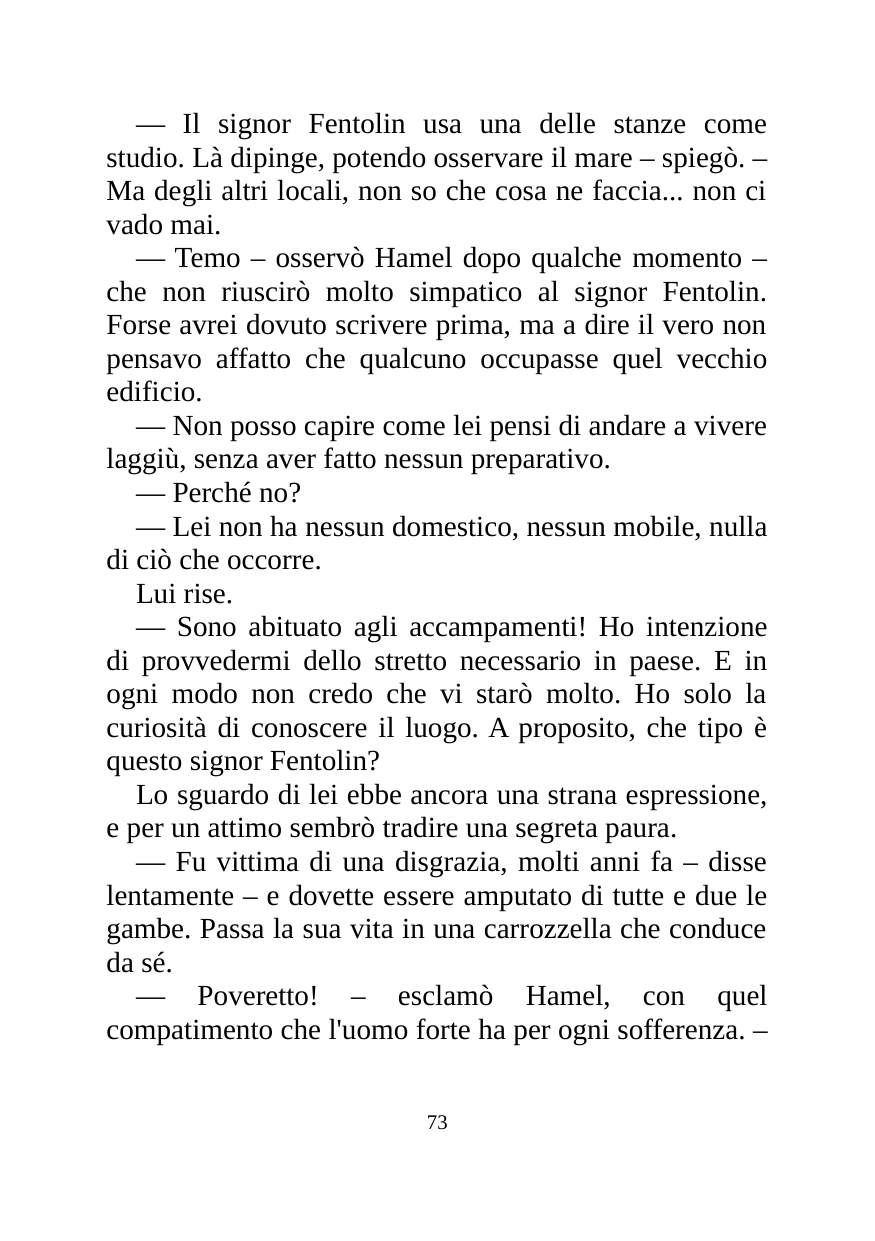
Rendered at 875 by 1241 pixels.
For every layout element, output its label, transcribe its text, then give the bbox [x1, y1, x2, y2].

text — Perché no? [106, 475, 768, 509]
text — Non posso capire come lei pensi di andare a vivere laggiù, senza aver fatto nessun preparativo. [106, 408, 768, 475]
text Lo sguardo di lei ebbe ancora una strana espressione, e per un attimo sembrò tradire una segreta paura. [106, 777, 768, 844]
text — Fu vittima di una disgrazia, molti anni fa – disse lentamente – e dovette essere amputato di tutte e due le gambe. Passa la sua vita in una carrozzella che conduce da sé. [106, 844, 768, 978]
text — Temo – osservò Hamel dopo qualche momento – che non riuscirò molto simpatico al signor Fentolin. Forse avrei dovuto scrivere prima, ma a dire il vero non pensavo affatto che qualcuno occupasse quel vecchio edificio. [106, 240, 768, 408]
text — Poveretto! – esclamò Hamel, con quel compatimento che l'uomo forte ha per ogni sofferenza. – [106, 978, 768, 1045]
text — Il signor Fentolin usa una delle stanze come studio. Là dipinge, potendo osservare il mare – spiegò. – Ma degli altri locali, non so che cosa ne faccia... non ci vado mai. [106, 106, 768, 240]
text — Lei non ha nessun domestico, nessun mobile, nulla di ciò che occorre. [106, 509, 768, 576]
text Lui rise. [106, 576, 768, 609]
text — Sono abituato agli accampamenti! Ho intenzione di provvedermi dello stretto necessario in paese. E in ogni modo non credo che vi starò molto. Ho solo la curiosità di conoscere il luogo. A proposito, che tipo è questo signor Fentolin? [106, 609, 768, 777]
